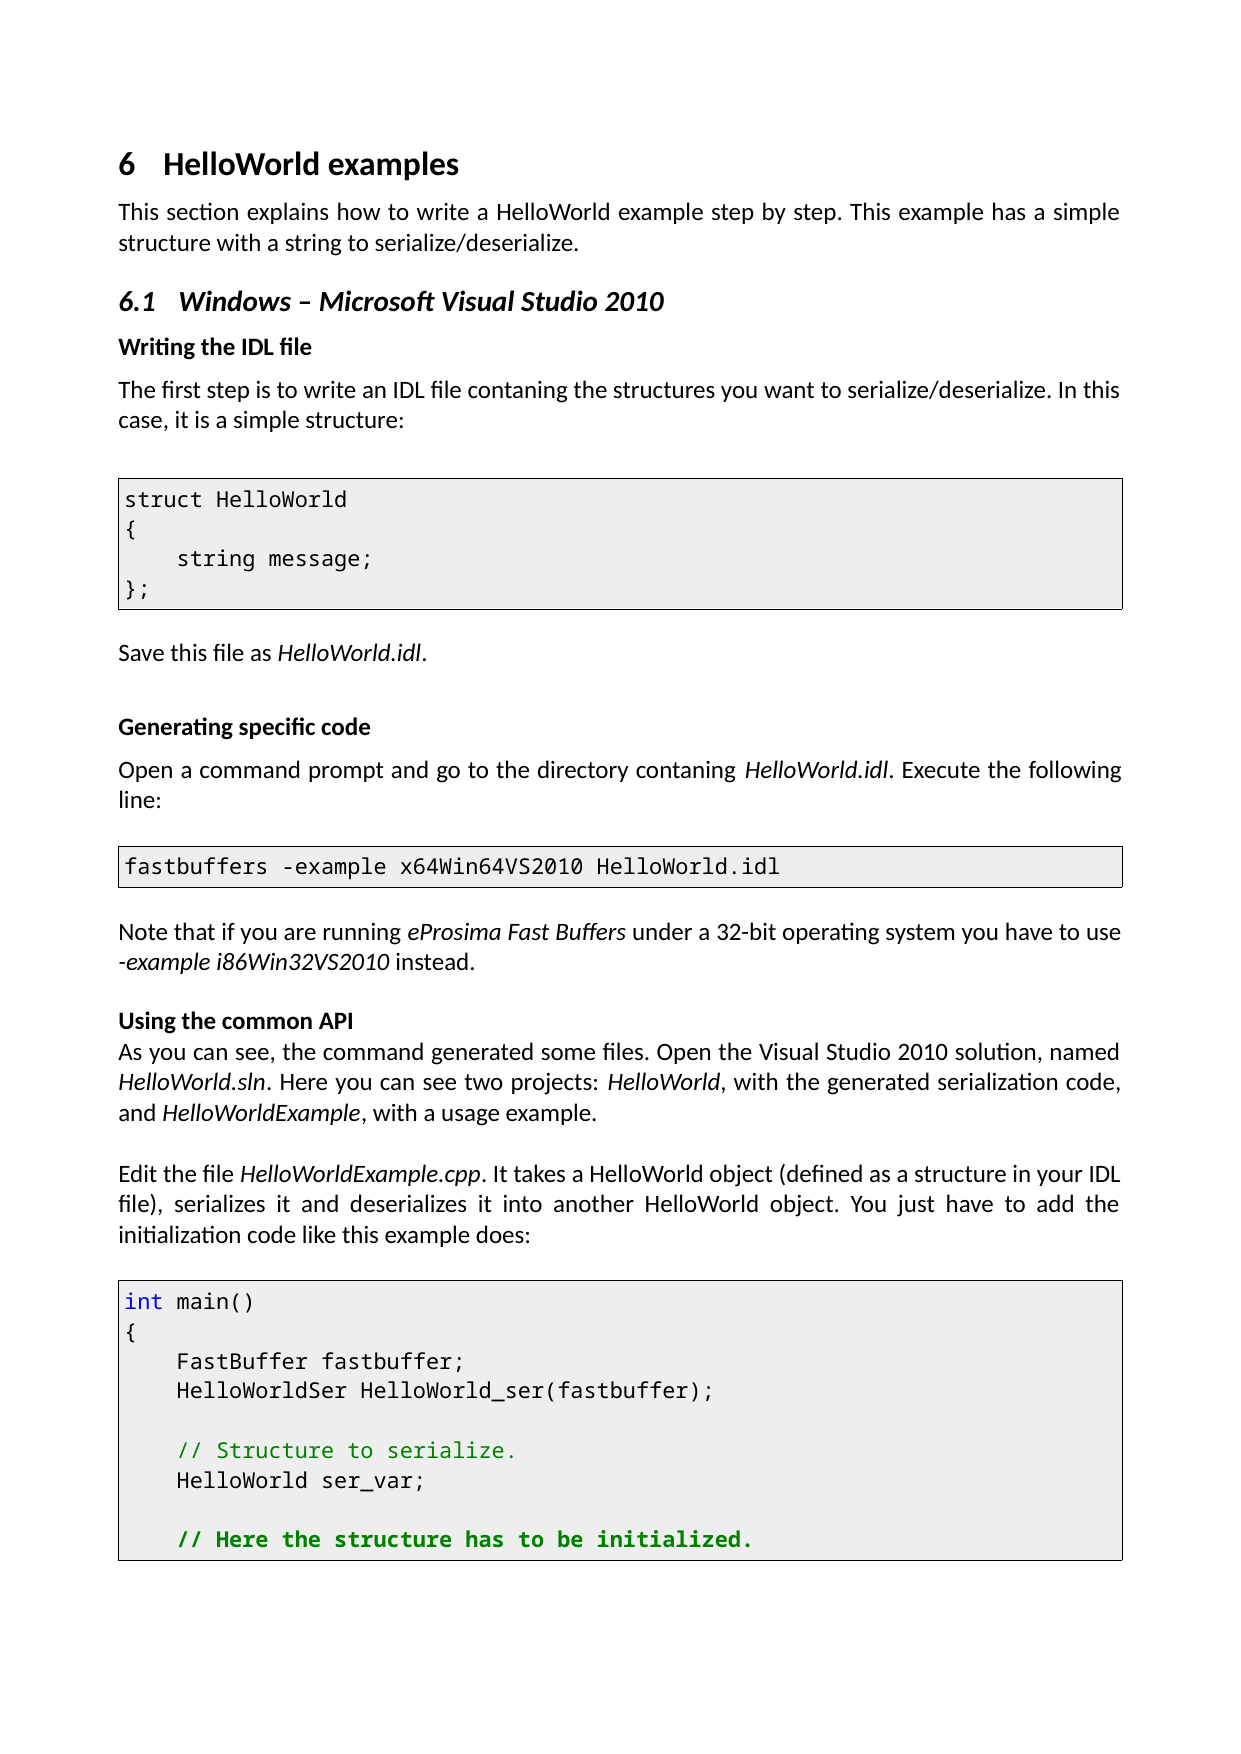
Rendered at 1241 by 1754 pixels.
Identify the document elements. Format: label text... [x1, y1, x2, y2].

text Using the common API [118, 1006, 1122, 1036]
text Edit the file HelloWorldExample.cpp. It takes a HelloWorld object (defined as a structure in your IDL file), serializes it and deserializes it into another HelloWorld object. You just have to add the initialization code like this example does: [118, 1158, 1122, 1250]
text The first step is to write an IDL file contaning the structures you want to serialize/deserialize. In this case, it is a simple structure: [118, 374, 1122, 435]
table_header fastbuffers -example x64Win64VS2010 HelloWorld.idl [119, 847, 1122, 887]
text Writing the IDL file [118, 331, 1122, 361]
subtitle HelloWorld examples [118, 143, 1122, 184]
table_header struct HelloWorld { string message; }; [119, 479, 1122, 608]
text Save this file as HelloWorld.idl. [118, 637, 1122, 668]
text Open a command prompt and go to the directory contaning HelloWorld.idl. Execute the following line: [118, 754, 1122, 815]
text As you can see, the command generated some files. Open the Visual Studio 2010 solution, named HelloWorld.sln. Here you can see two projects: HelloWorld, with the generated serialization code, and HelloWorldExample, with a usage example. [118, 1036, 1122, 1128]
text This section explains how to write a HelloWorld example step by step. This example has a simple structure with a string to serialize/deserialize. [118, 197, 1122, 258]
text Note that if you are running eProsima Fast Buffers under a 32-bit operating system you have to use -example i86Win32VS2010 instead. [118, 916, 1122, 977]
subtitle Windows – Microsoft Visual Studio 2010 [118, 283, 1122, 318]
table_header int main() { FastBuffer fastbuffer; HelloWorldSer HelloWorld_ser(fastbuffer); // Structure to serialize. HelloWorld ser_var; // Here the structure has to be initialized. [119, 1281, 1122, 1560]
text Generating specific code [118, 711, 1122, 741]
